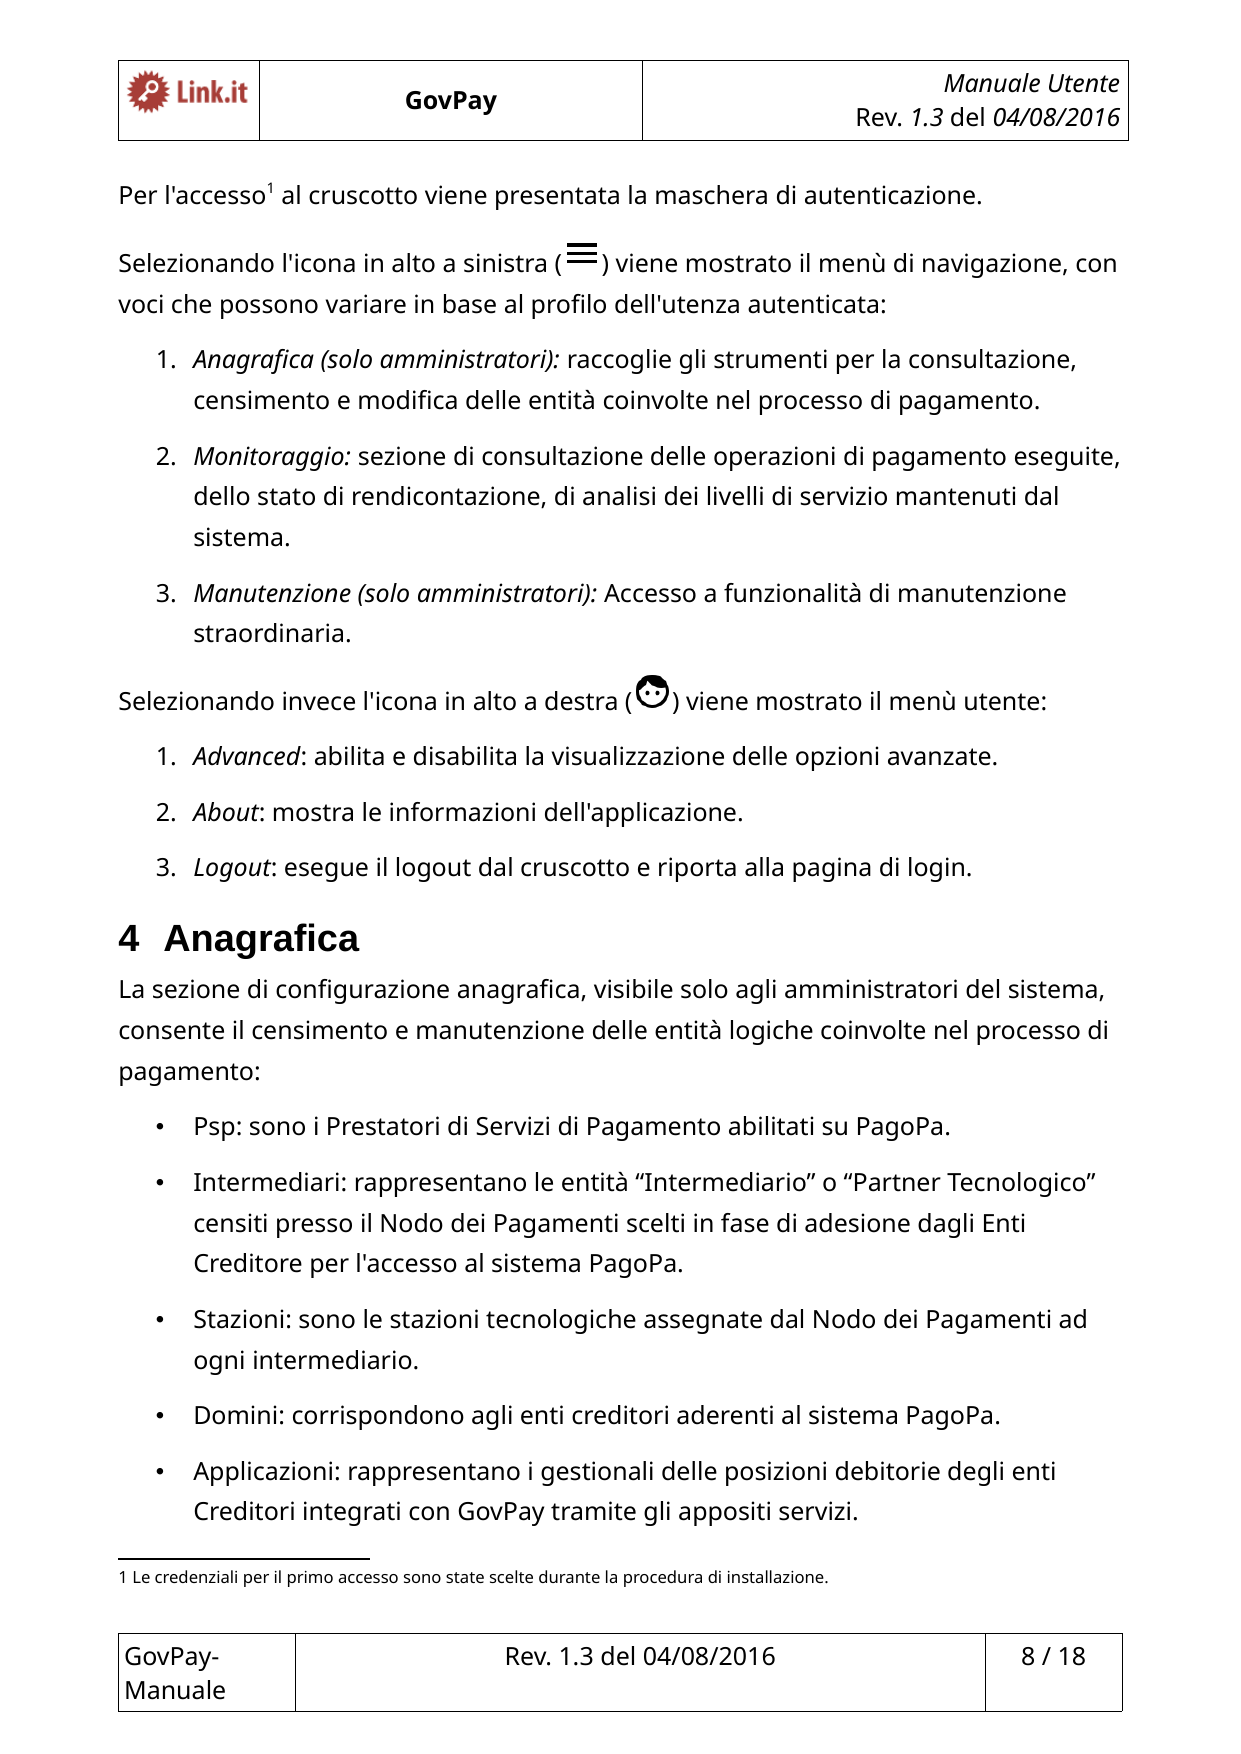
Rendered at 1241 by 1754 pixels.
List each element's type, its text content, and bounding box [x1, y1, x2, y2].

list Stazioni: sono le stazioni tecnologiche assegnate dal Nodo dei Pagamenti ad ogni intermediario. [156, 1301, 1122, 1376]
text Selezionando l'icona in alto a sinistra () viene mostrato il menù di navigazione, con voci che possono variare in base al profilo dell'utenza autenticata: [118, 233, 1122, 321]
list Advanced: abilita e disabilita la visualizzazione delle opzioni avanzate. [156, 739, 1122, 773]
list Psp: sono i Prestatori di Servizi di Pagamento abilitati su PagoPa. [156, 1109, 1122, 1143]
list Anagrafica (solo amministratori): raccoglie gli strumenti per la consultazione, censimento e modifica delle entità coinvolte nel processo di pagamento. [156, 342, 1122, 417]
text Le credenziali per il primo accesso sono state scelte durante la procedura di installazione. [118, 1566, 1122, 1588]
list Applicazioni: rappresentano i gestionali delle posizioni debitorie degli enti Creditori integrati con GovPay tramite gli appositi servizi. [156, 1453, 1122, 1528]
list Domini: corrispondono agli enti creditori aderenti al sistema PagoPa. [156, 1398, 1122, 1432]
list Manutenzione (solo amministratori): Accesso a funzionalità di manutenzione straordinaria. [156, 575, 1122, 650]
text Selezionando invece l'icona in alto a destra () viene mostrato il menù utente: [118, 671, 1122, 718]
list Intermediari: rappresentano le entità “Intermediario” o “Partner Tecnologico” censiti presso il Nodo dei Pagamenti scelti in fase di adesione dagli Enti Creditore per l'accesso al sistema PagoPa. [156, 1164, 1122, 1280]
list Monitoraggio: sezione di consultazione delle operazioni di pagamento eseguite, dello stato di rendicontazione, di analisi dei livelli di servizio mantenuti dal sistema. [156, 438, 1122, 554]
text La sezione di configurazione anagrafica, visibile solo agli amministratori del sistema, consente il censimento e manutenzione delle entità logiche coinvolte nel processo di pagamento: [118, 972, 1122, 1088]
picture [632, 671, 672, 711]
text Per l'accesso al cruscotto viene presentata la maschera di autenticazione. [118, 178, 1122, 212]
list About: mostra le informazioni dell'applicazione. [156, 794, 1122, 828]
list Logout: esegue il logout dal cruscotto e riporta alla pagina di login. [156, 850, 1122, 884]
picture [123, 65, 254, 119]
picture [562, 233, 602, 273]
subtitle Anagrafica [118, 916, 1122, 959]
